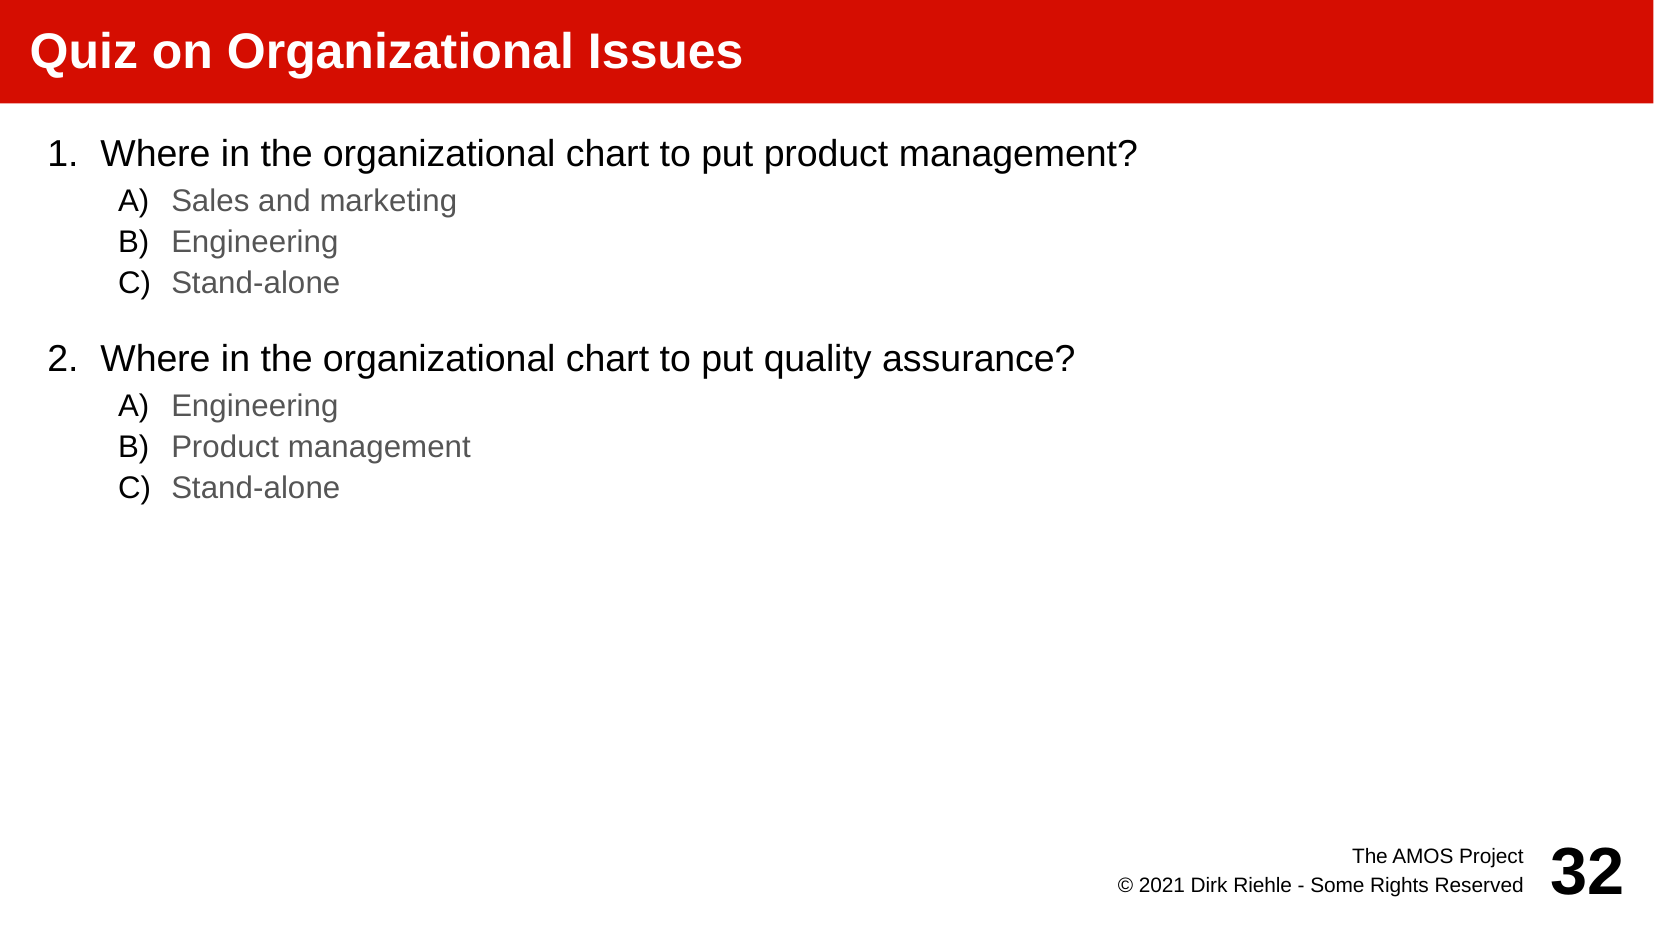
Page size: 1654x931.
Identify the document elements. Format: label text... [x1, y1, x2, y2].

list Where in the organizational chart to put product management? Sales and marketing Engineering Stand-alone Where in the organizational chart to put quality assurance? Engineering Product management Stand-alone [29, 132, 1625, 813]
title Quiz on Organizational Issues [0, 0, 1654, 104]
